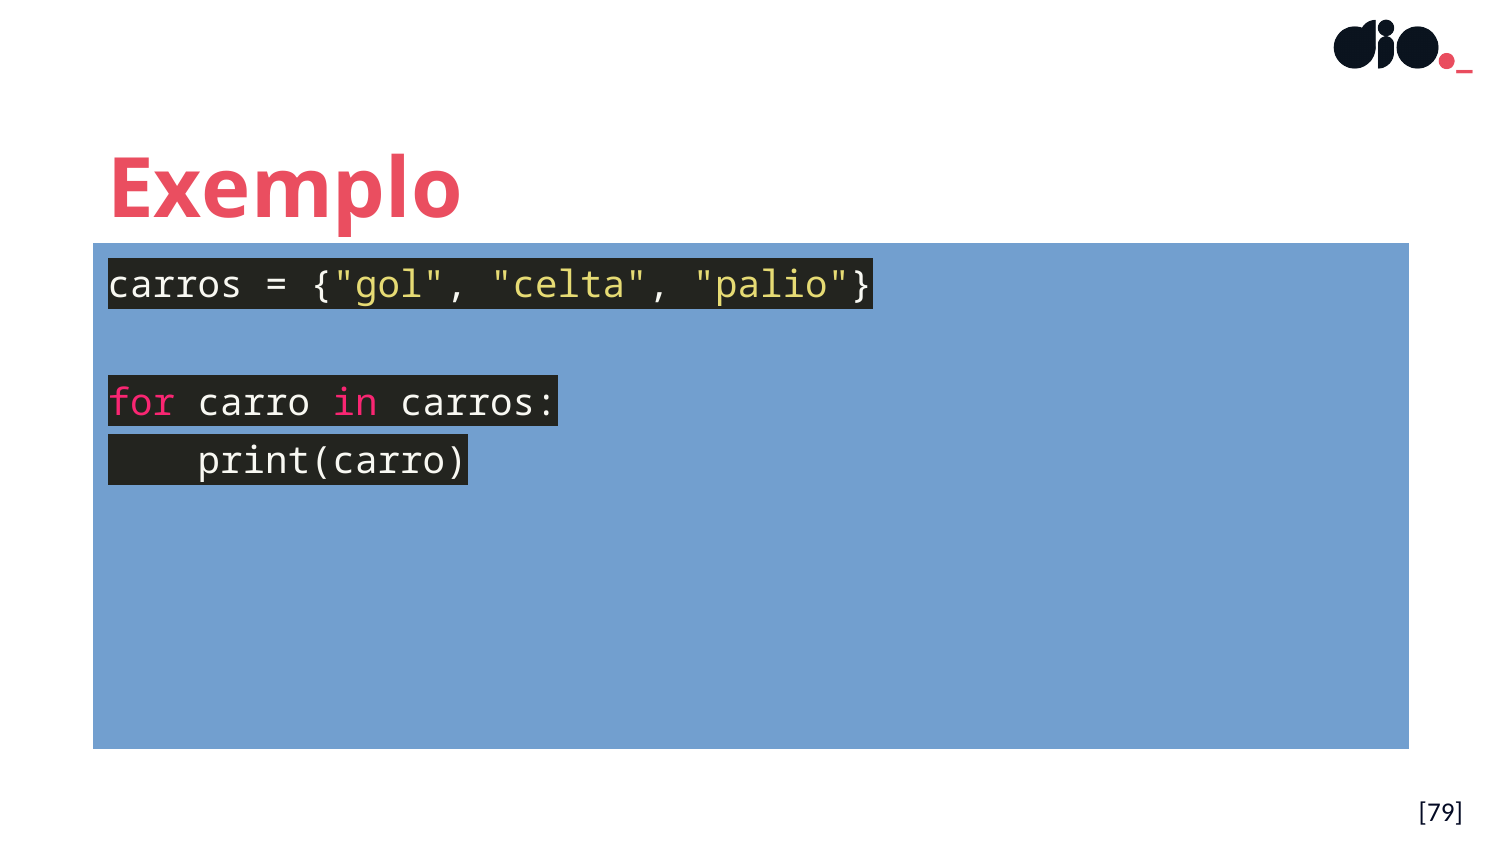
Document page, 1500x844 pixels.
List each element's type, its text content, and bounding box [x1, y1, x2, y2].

text_box [] [1403, 779, 1494, 844]
text_box Exemplo [92, 104, 1408, 243]
table_header carros = {"gol", "celta", "palio"} for carro in carros: print(carro) [93, 243, 1409, 749]
